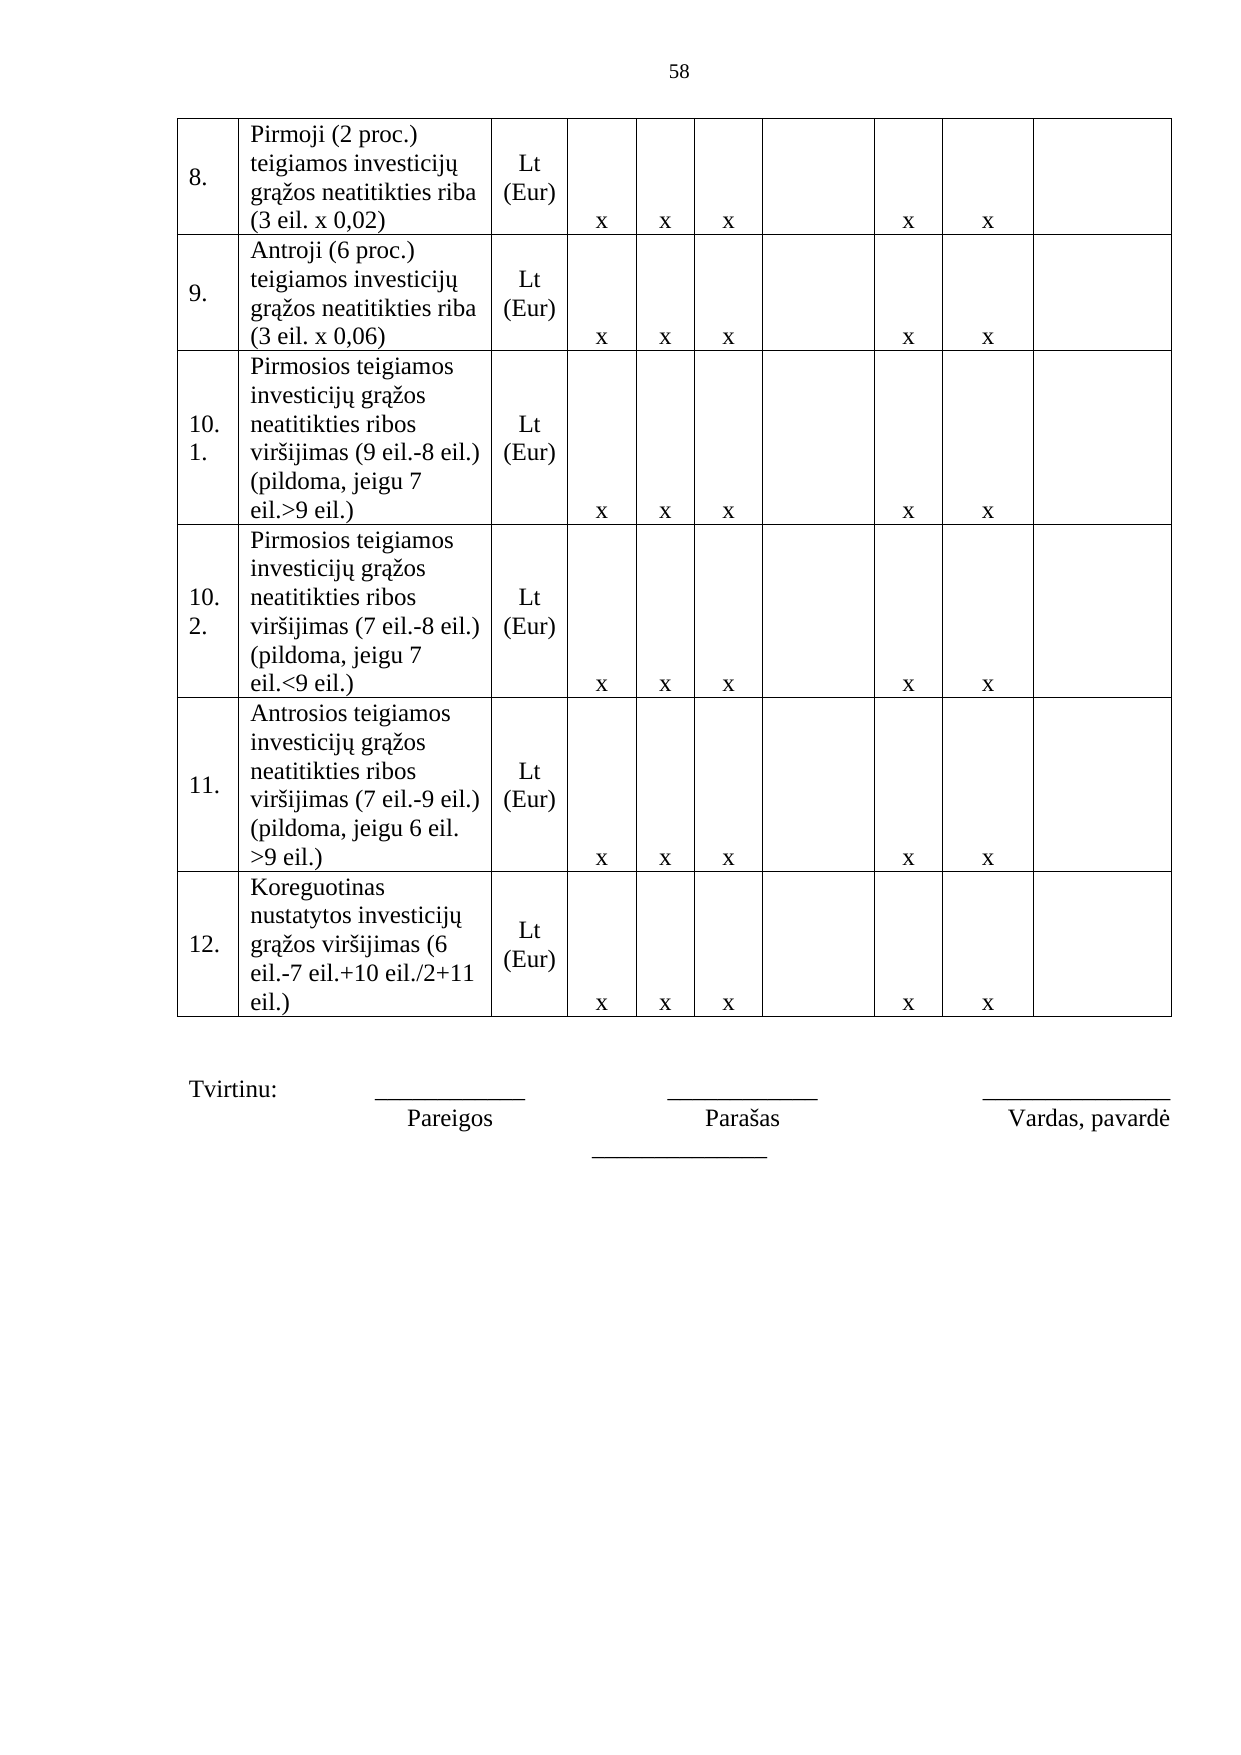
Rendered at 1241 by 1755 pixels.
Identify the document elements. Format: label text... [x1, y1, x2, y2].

table_cell [1034, 872, 1171, 1016]
table_cell x [875, 351, 942, 524]
table_cell Koreguotinas nustatytos investicijų grąžos viršijimas (6 eil.-7 eil.+10 eil./2+11 eil.) [239, 872, 491, 1016]
table_cell 8. [178, 119, 238, 234]
table_cell x [943, 872, 1033, 1016]
table_cell x [695, 351, 762, 524]
table_cell x [695, 525, 762, 697]
table_cell [1034, 235, 1171, 350]
table_cell [763, 351, 874, 524]
table_cell [763, 872, 874, 1016]
table_cell Lt (Eur) [492, 235, 567, 350]
table_cell x [695, 119, 762, 234]
table_cell Lt (Eur) [492, 119, 567, 234]
table_cell x [943, 235, 1033, 350]
table_cell x [875, 698, 942, 871]
table_cell x [568, 872, 636, 1016]
table_cell Antrosios teigiamos investicijų grąžos neatitikties ribos viršijimas (7 eil.-9 eil.) (pildoma, jeigu 6 eil. >9 eil.) [239, 698, 491, 871]
table_cell x [568, 235, 636, 350]
table_cell [1034, 351, 1171, 524]
table_cell x [637, 872, 694, 1016]
table_cell x [875, 872, 942, 1016]
table_cell x [943, 698, 1033, 871]
table_cell 12. [178, 872, 238, 1016]
table_cell Antroji (6 proc.) teigiamos investicijų grąžos neatitikties riba (3 eil. x 0,06) [239, 235, 491, 350]
table_cell Pirmosios teigiamos investicijų grąžos neatitikties ribos viršijimas (9 eil.-8 eil.) (pildoma, jeigu 7 eil.>9 eil.) [239, 351, 491, 524]
table_cell Lt (Eur) [492, 351, 567, 524]
table_header _______________ Vardas, pavardė [889, 1074, 1181, 1132]
text ______________ [177, 1132, 1181, 1160]
table_cell x [637, 525, 694, 697]
table_cell x [875, 235, 942, 350]
table_header ____________ Parašas [596, 1074, 888, 1132]
table_cell Pirmosios teigiamos investicijų grąžos neatitikties ribos viršijimas (7 eil.-8 eil.) (pildoma, jeigu 7 eil.<9 eil.) [239, 525, 491, 697]
table_header ____________ Pareigos [304, 1074, 596, 1132]
table_cell 11. [178, 698, 238, 871]
table_cell x [695, 235, 762, 350]
table_cell x [637, 698, 694, 871]
table_cell [763, 525, 874, 697]
table_cell Pirmoji (2 proc.) teigiamos investicijų grąžos neatitikties riba (3 eil. x 0,02) [239, 119, 491, 234]
table_cell x [695, 698, 762, 871]
table_cell x [637, 235, 694, 350]
table_cell x [568, 525, 636, 697]
table_cell [763, 119, 874, 234]
table_header Tvirtinu: [177, 1074, 304, 1132]
table_cell x [637, 351, 694, 524]
table_cell Lt (Eur) [492, 872, 567, 1016]
table_cell [1034, 119, 1171, 234]
table_cell x [943, 351, 1033, 524]
table_cell x [875, 119, 942, 234]
table_cell [1034, 698, 1171, 871]
table_cell x [943, 119, 1033, 234]
table_cell x [695, 872, 762, 1016]
table_cell [763, 235, 874, 350]
table_cell 10.1. [178, 351, 238, 524]
table_cell 10.2. [178, 525, 238, 697]
table_cell 9. [178, 235, 238, 350]
table_cell x [568, 119, 636, 234]
table_cell x [568, 698, 636, 871]
table_cell Lt (Eur) [492, 698, 567, 871]
table_cell Lt (Eur) [492, 525, 567, 697]
table_cell [763, 698, 874, 871]
table_cell x [568, 351, 636, 524]
table_cell x [637, 119, 694, 234]
table_cell [1034, 525, 1171, 697]
table_cell x [875, 525, 942, 697]
table_cell x [943, 525, 1033, 697]
